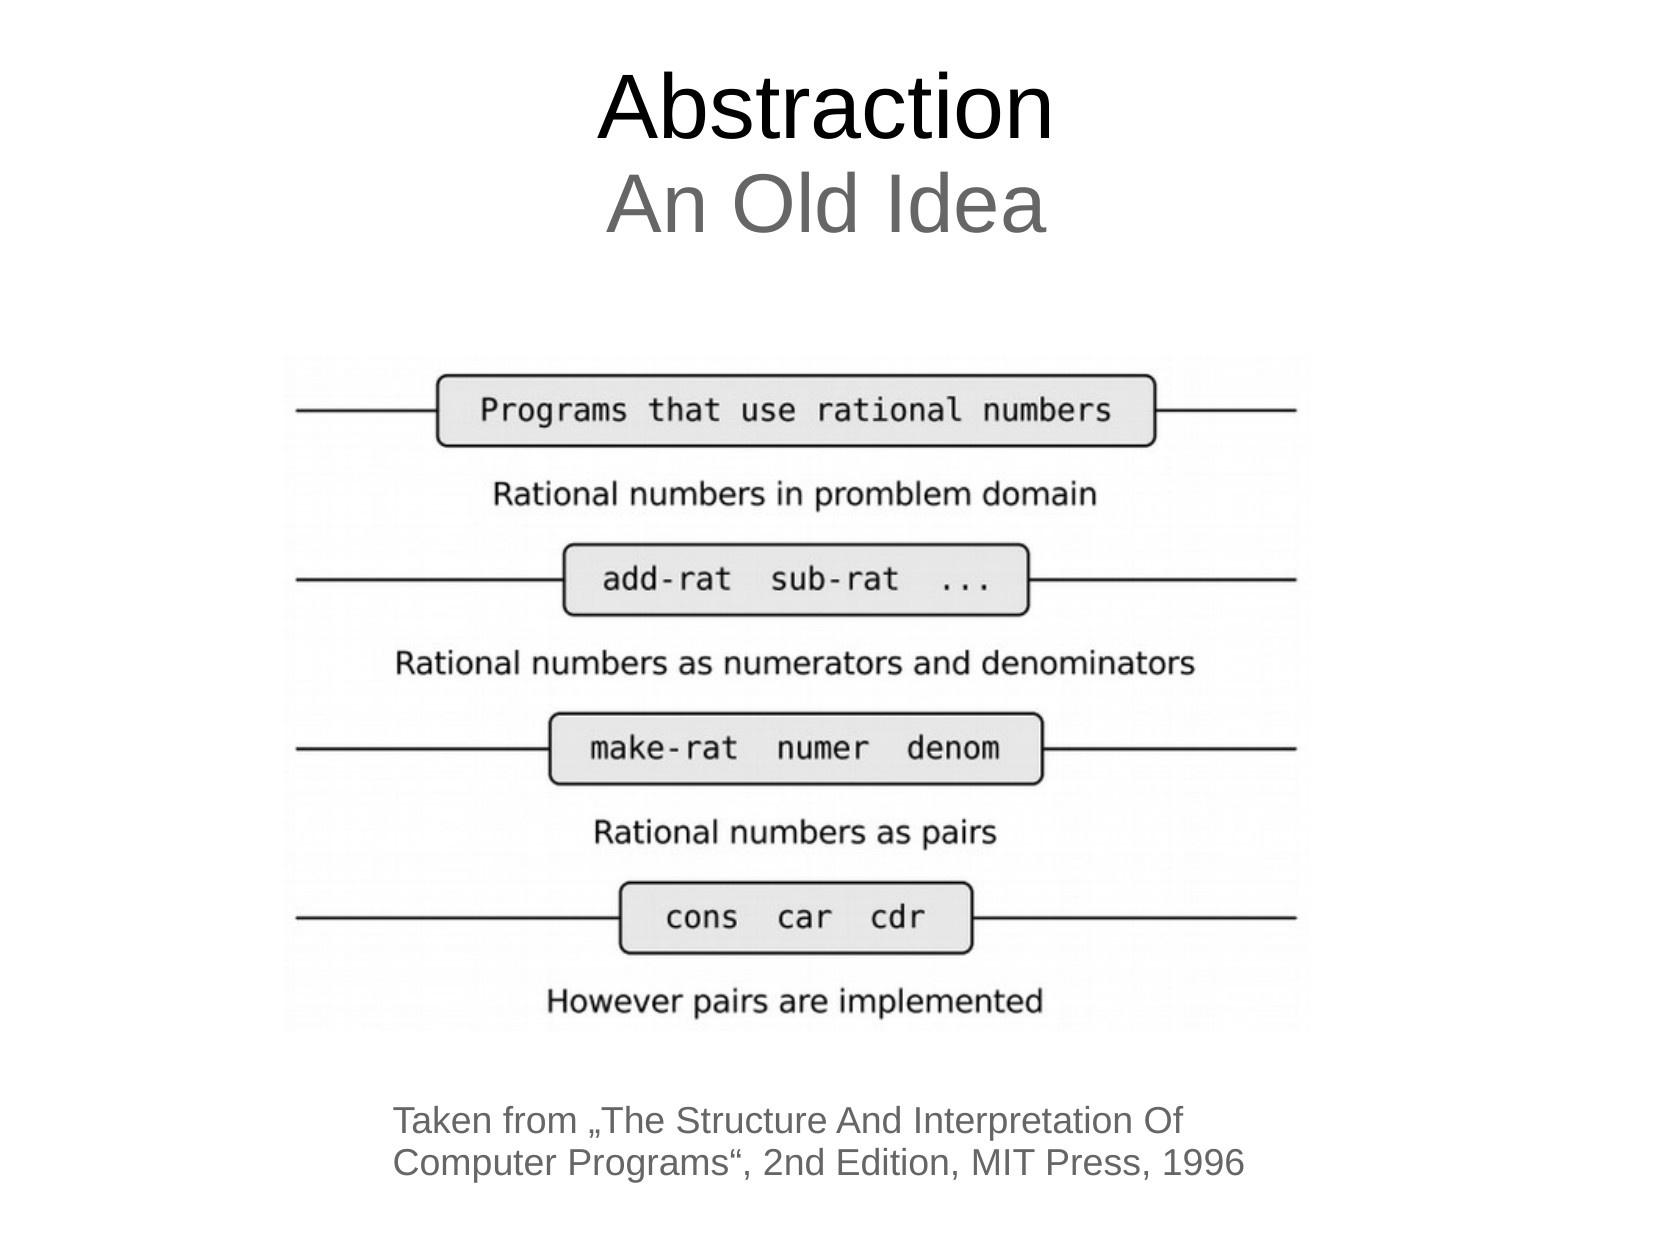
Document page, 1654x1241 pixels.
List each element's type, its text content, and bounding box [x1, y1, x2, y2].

title Abstraction An Old Idea [82, 49, 1571, 257]
text_box Taken from „The Structure And Interpretation Of Computer Programs“, 2nd Edition, MIT Press, 1996 [377, 1092, 1312, 1223]
picture [283, 354, 1310, 1034]
